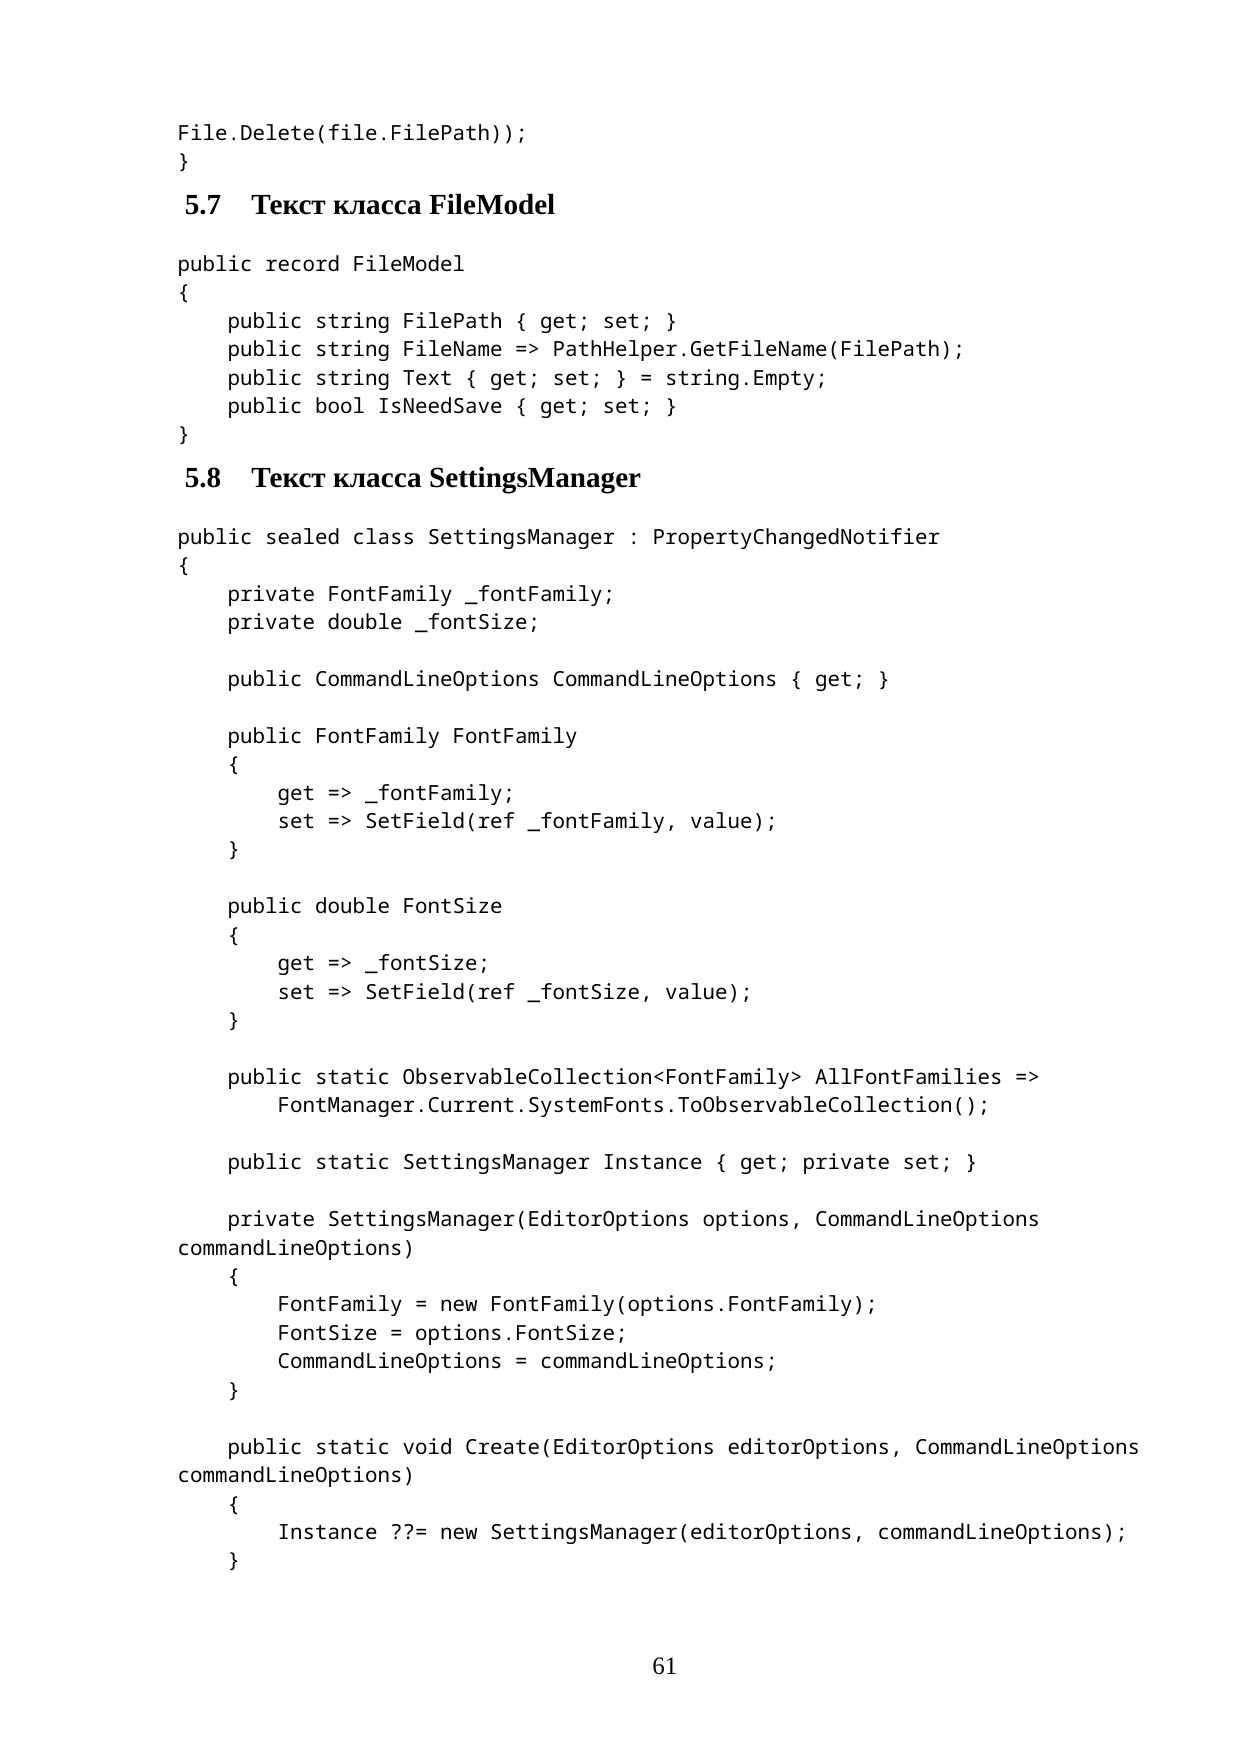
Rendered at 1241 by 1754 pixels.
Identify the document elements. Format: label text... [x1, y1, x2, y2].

table_header File.Delete(file.FilePath)); } [177, 118, 1152, 175]
table_header public record FileModel { public string FilePath { get; set; } public string FileName => PathHelper.GetFileName(FilePath); public string Text { get; set; } = string.Empty; public bool IsNeedSave { get; set; } } [177, 249, 1152, 448]
subtitle Текст класса FileModel [177, 187, 1152, 220]
table_header public sealed class SettingsManager : PropertyChangedNotifier { private FontFamily _fontFamily; private double _fontSize; public CommandLineOptions CommandLineOptions { get; } public FontFamily FontFamily { get => _fontFamily; set => SetField(ref _fontFamily, value); } public double FontSize { get => _fontSize; set => SetField(ref _fontSize, value); } public static ObservableCollection<FontFamily> AllFontFamilies => FontManager.Current.SystemFonts.ToObservableCollection(); public static SettingsManager Instance { get; private set; } private SettingsManager(EditorOptions options, CommandLineOptions commandLineOptions) { FontFamily = new FontFamily(options.FontFamily); FontSize = options.FontSize; CommandLineOptions = commandLineOptions; } public static void Create(EditorOptions editorOptions, CommandLineOptions commandLineOptions) { Instance ??= new SettingsManager(editorOptions, commandLineOptions); } [177, 522, 1152, 1602]
subtitle Текст класса SettingsManager [177, 460, 1152, 493]
